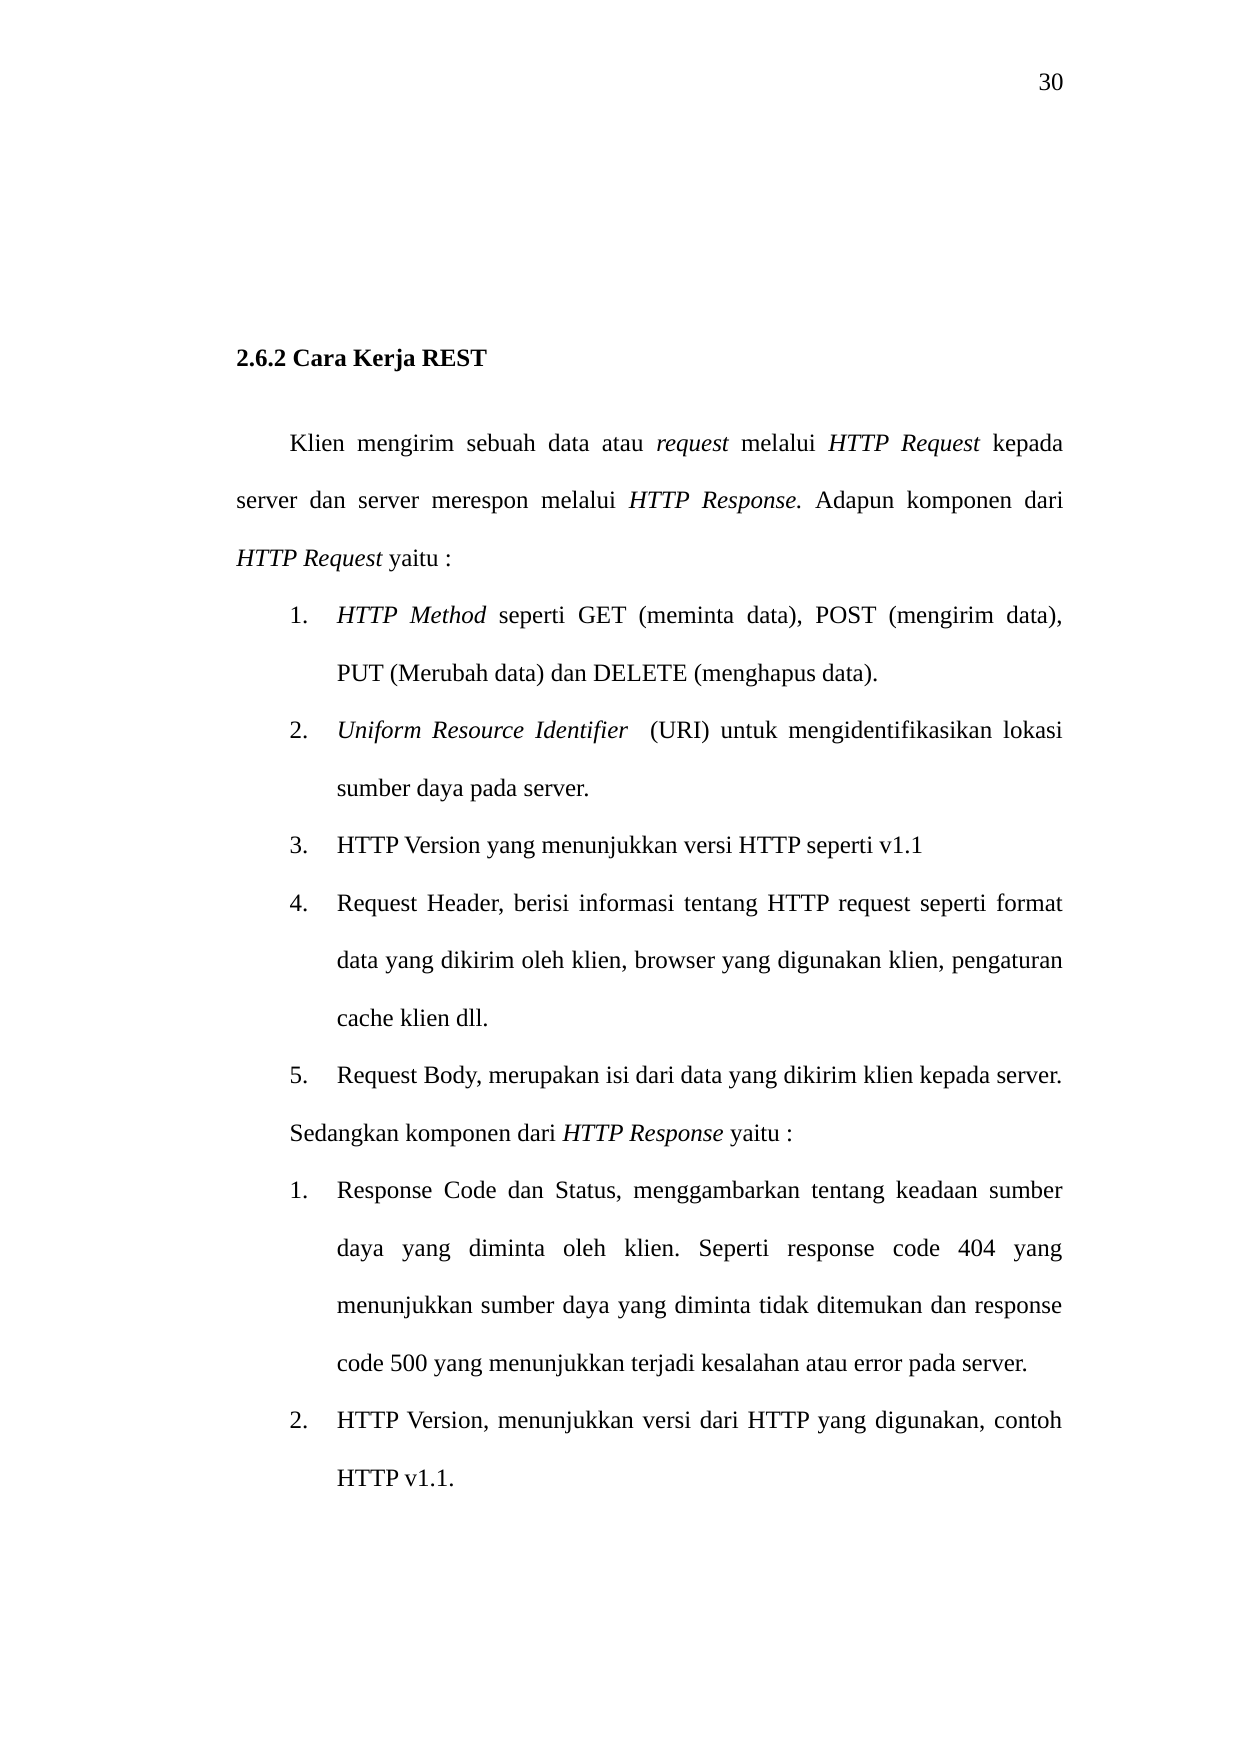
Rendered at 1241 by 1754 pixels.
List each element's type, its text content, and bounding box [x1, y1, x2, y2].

list HTTP Version, menunjukkan versi dari HTTP yang digunakan, contoh HTTP v1.1. [289, 1406, 1063, 1492]
text Sedangkan komponen dari HTTP Response yaitu : [236, 1118, 1063, 1147]
list Response Code dan Status, menggambarkan tentang keadaan sumber daya yang diminta oleh klien. Seperti response code 404 yang menunjukkan sumber daya yang diminta tidak ditemukan dan response code 500 yang menunjukkan terjadi kesalahan atau error pada server. [289, 1176, 1063, 1377]
text Klien mengirim sebuah data atau request melalui HTTP Request kepada server dan server merespon melalui HTTP Response. Adapun komponen dari HTTP Request yaitu : [236, 428, 1063, 572]
list HTTP Version yang menunjukkan versi HTTP seperti v1.1 [289, 831, 1063, 859]
list Request Body, merupakan isi dari data yang dikirim klien kepada server. [289, 1061, 1063, 1089]
subtitle 2.6.2 Cara Kerja REST [236, 295, 1063, 384]
list HTTP Method seperti GET (meminta data), POST (mengirim data), PUT (Merubah data) dan DELETE (menghapus data). [289, 601, 1063, 687]
list Uniform Resource Identifier (URI) untuk mengidentifikasikan lokasi sumber daya pada server. [289, 716, 1063, 802]
list Request Header, berisi informasi tentang HTTP request seperti format data yang dikirim oleh klien, browser yang digunakan klien, pengaturan cache klien dll. [289, 888, 1063, 1032]
